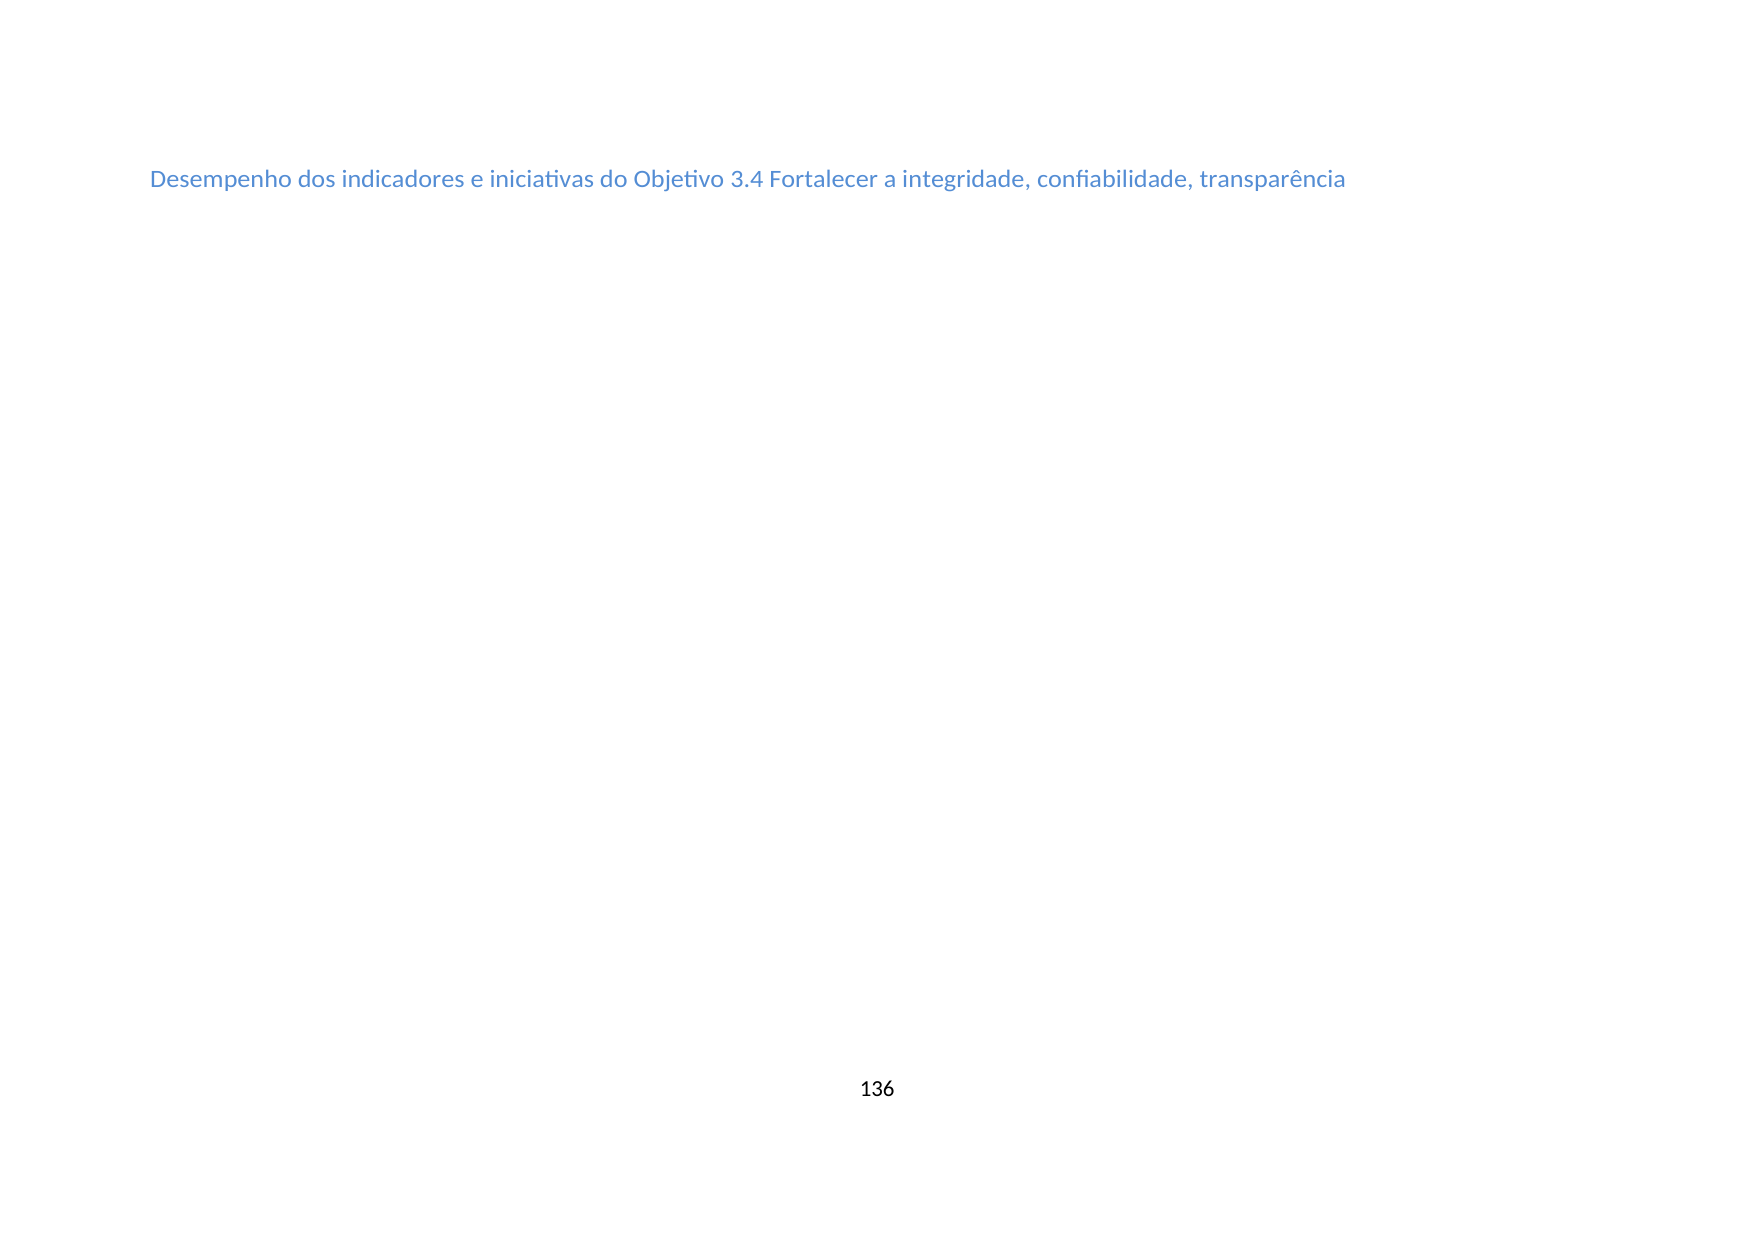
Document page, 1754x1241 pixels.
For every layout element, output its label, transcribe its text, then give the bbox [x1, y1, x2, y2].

subtitle Desempenho dos indicadores e iniciativas do Objetivo 3.4 Fortalecer a integridade, confiabilidade, transparência [150, 163, 1473, 193]
